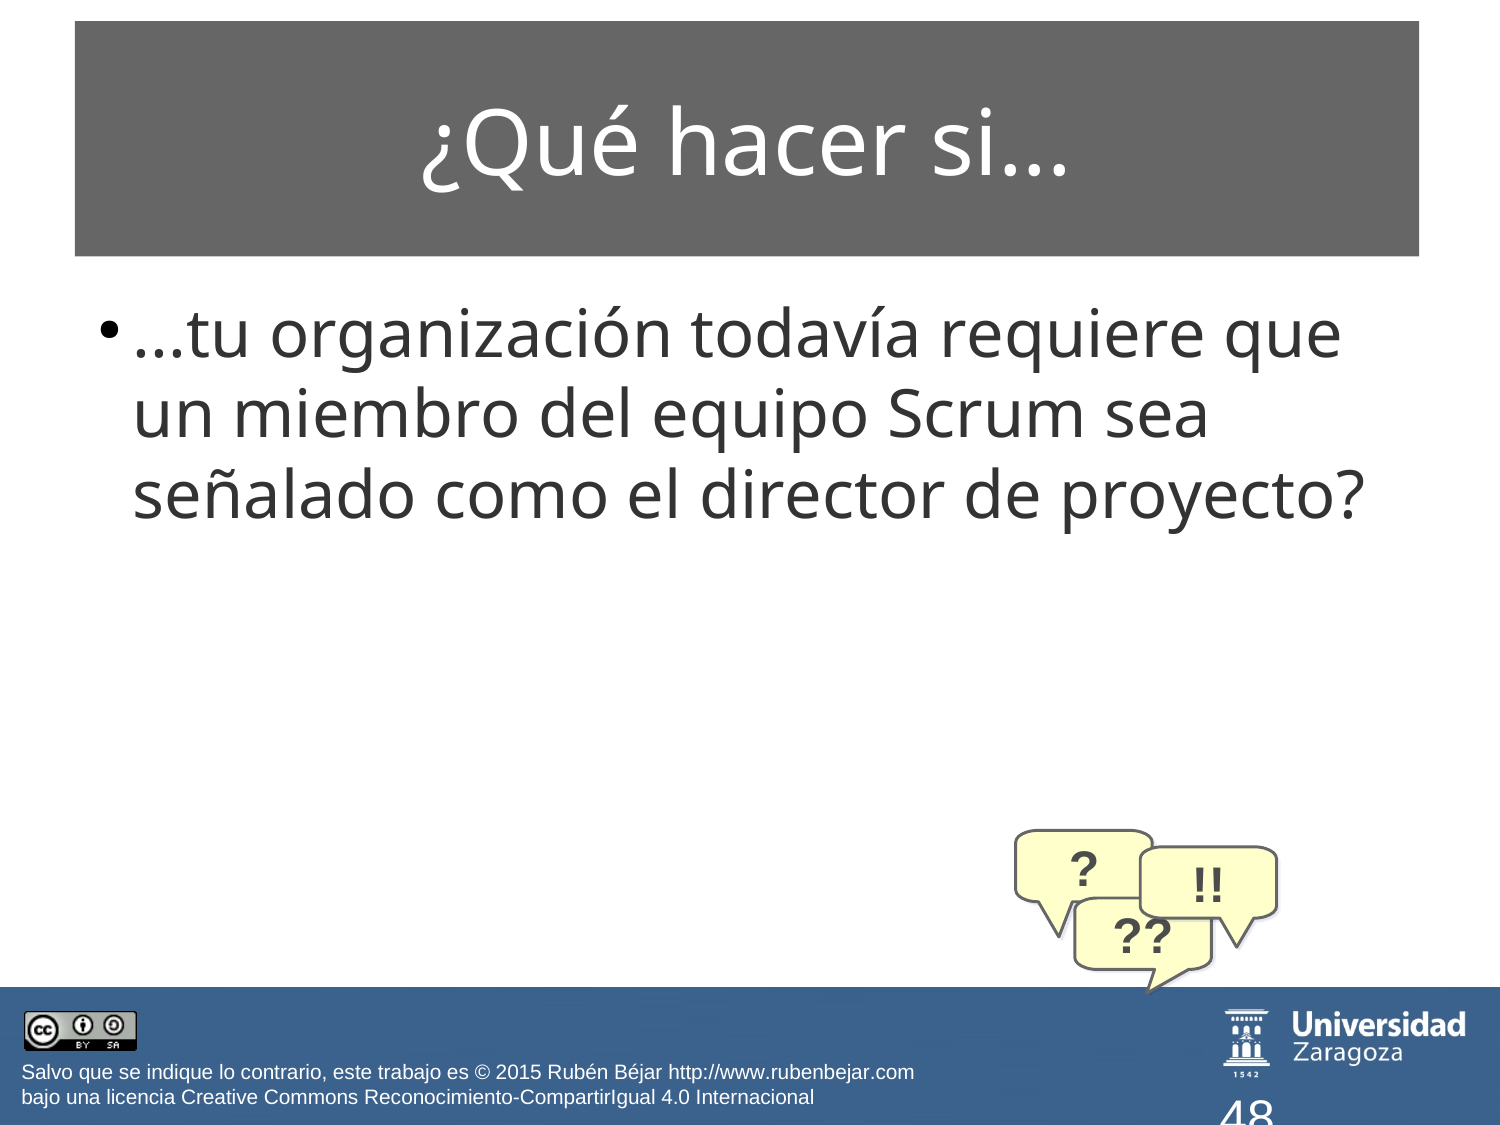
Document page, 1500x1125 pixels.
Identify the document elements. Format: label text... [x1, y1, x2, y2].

picture [1254, 1119, 1268, 1125]
picture [1254, 1103, 1267, 1115]
title ¿Qué hacer si... [74, 21, 1420, 257]
text_box !! [1140, 846, 1277, 948]
list ...tu organización todavía requiere que un miembro del equipo Scrum sea señalado como el director de proyecto? [82, 283, 1418, 957]
picture [0, 987, 1500, 1125]
text_box ? [1015, 830, 1153, 937]
picture [1224, 1107, 1236, 1124]
text_box ?? [1074, 897, 1212, 994]
